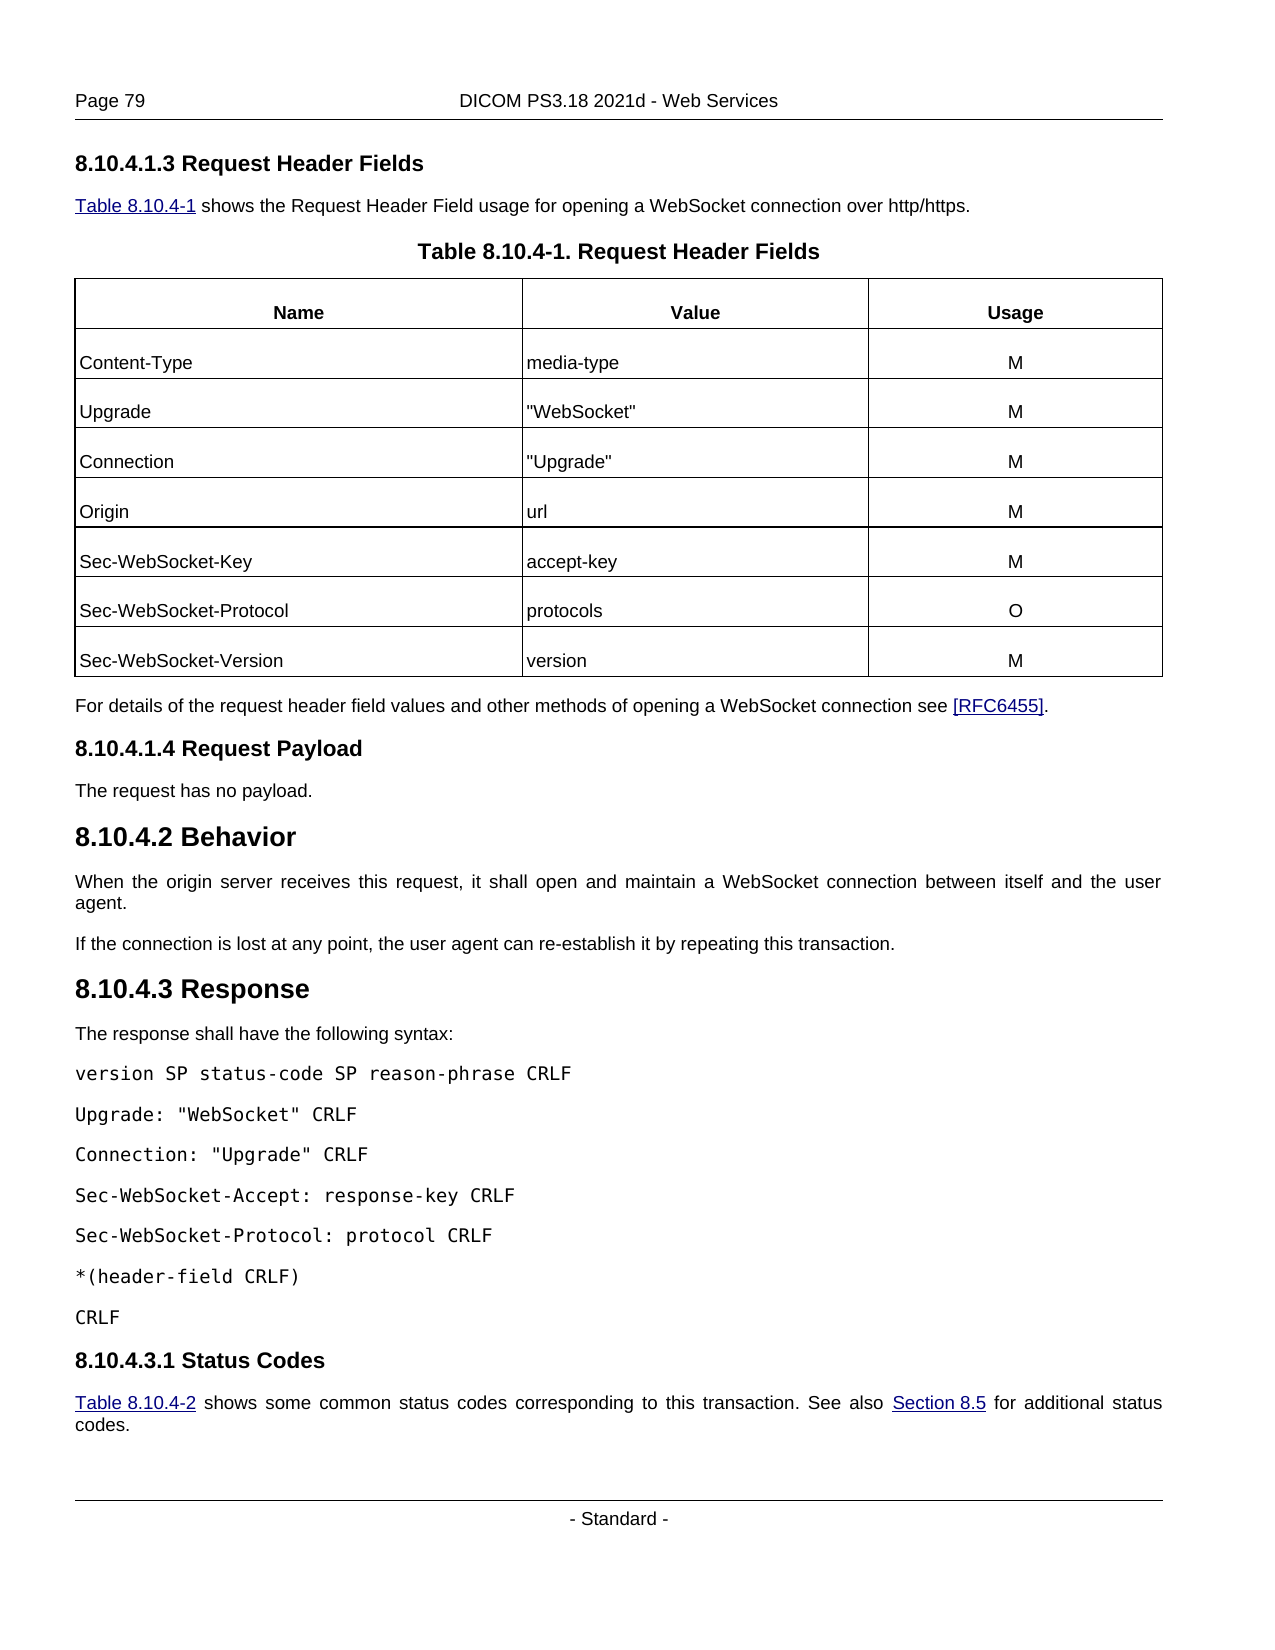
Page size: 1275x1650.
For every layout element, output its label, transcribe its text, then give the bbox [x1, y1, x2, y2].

text Table 8.10.4-1. Request Header Fields [75, 239, 1162, 264]
table_cell M [869, 329, 1162, 377]
text If the connection is lost at any point, the user agent can re-establish it by repeating this transaction. [75, 932, 1162, 954]
table_cell O [869, 577, 1162, 626]
table_cell Content-Type [76, 329, 522, 377]
table_cell "WebSocket" [523, 379, 868, 427]
table_cell M [869, 428, 1162, 477]
table_cell M [869, 528, 1162, 576]
text For details of the request header field values and other methods of opening a WebSocket connection see [RFC6455]. [75, 695, 1162, 717]
text CRLF [75, 1307, 1162, 1329]
text Connection: "Upgrade" CRLF [75, 1144, 1162, 1166]
text Sec-WebSocket-Accept: response-key CRLF [75, 1185, 1162, 1207]
text The response shall have the following syntax: [75, 1023, 1162, 1044]
text Sec-WebSocket-Protocol: protocol CRLF [75, 1226, 1162, 1247]
text version SP status-code SP reason-phrase CRLF [75, 1063, 1162, 1085]
text 8.10.4.1.3 Request Header Fields [75, 150, 1162, 176]
text 8.10.4.1.4 Request Payload [75, 736, 1162, 761]
table_cell M [869, 478, 1162, 526]
table_cell Connection [76, 428, 522, 477]
table_cell "Upgrade" [523, 428, 868, 477]
text The request has no payload. [75, 780, 1162, 802]
text When the origin server receives this request, it shall open and maintain a WebSocket connection between itself and the user agent. [75, 871, 1162, 914]
table_cell url [523, 478, 868, 526]
text *(header-field CRLF) [75, 1266, 1162, 1288]
text Table 8.10.4-2 shows some common status codes corresponding to this transaction. See also Section 8.5 for additional status codes. [75, 1392, 1162, 1435]
text Upgrade: "WebSocket" CRLF [75, 1104, 1162, 1126]
text 8.10.4.3 Response [75, 973, 1162, 1004]
table_header Value [523, 279, 868, 328]
table_header Name [76, 279, 522, 328]
text 8.10.4.3.1 Status Codes [75, 1347, 1162, 1373]
table_cell media-type [523, 329, 868, 377]
text 8.10.4.2 Behavior [75, 821, 1162, 852]
table_header Usage [869, 279, 1162, 328]
table_cell accept-key [523, 528, 868, 576]
table_cell protocols [523, 577, 868, 626]
table_cell Sec-WebSocket-Protocol [76, 577, 522, 626]
table_cell Sec-WebSocket-Version [76, 627, 522, 676]
table_cell Upgrade [76, 379, 522, 427]
table_cell M [869, 379, 1162, 427]
table_cell Sec-WebSocket-Key [76, 528, 522, 576]
table_cell Origin [76, 478, 522, 526]
text Table 8.10.4-1 shows the Request Header Field usage for opening a WebSocket connection over http/https. [75, 194, 1162, 216]
table_cell version [523, 627, 868, 676]
table_cell M [869, 627, 1162, 676]
